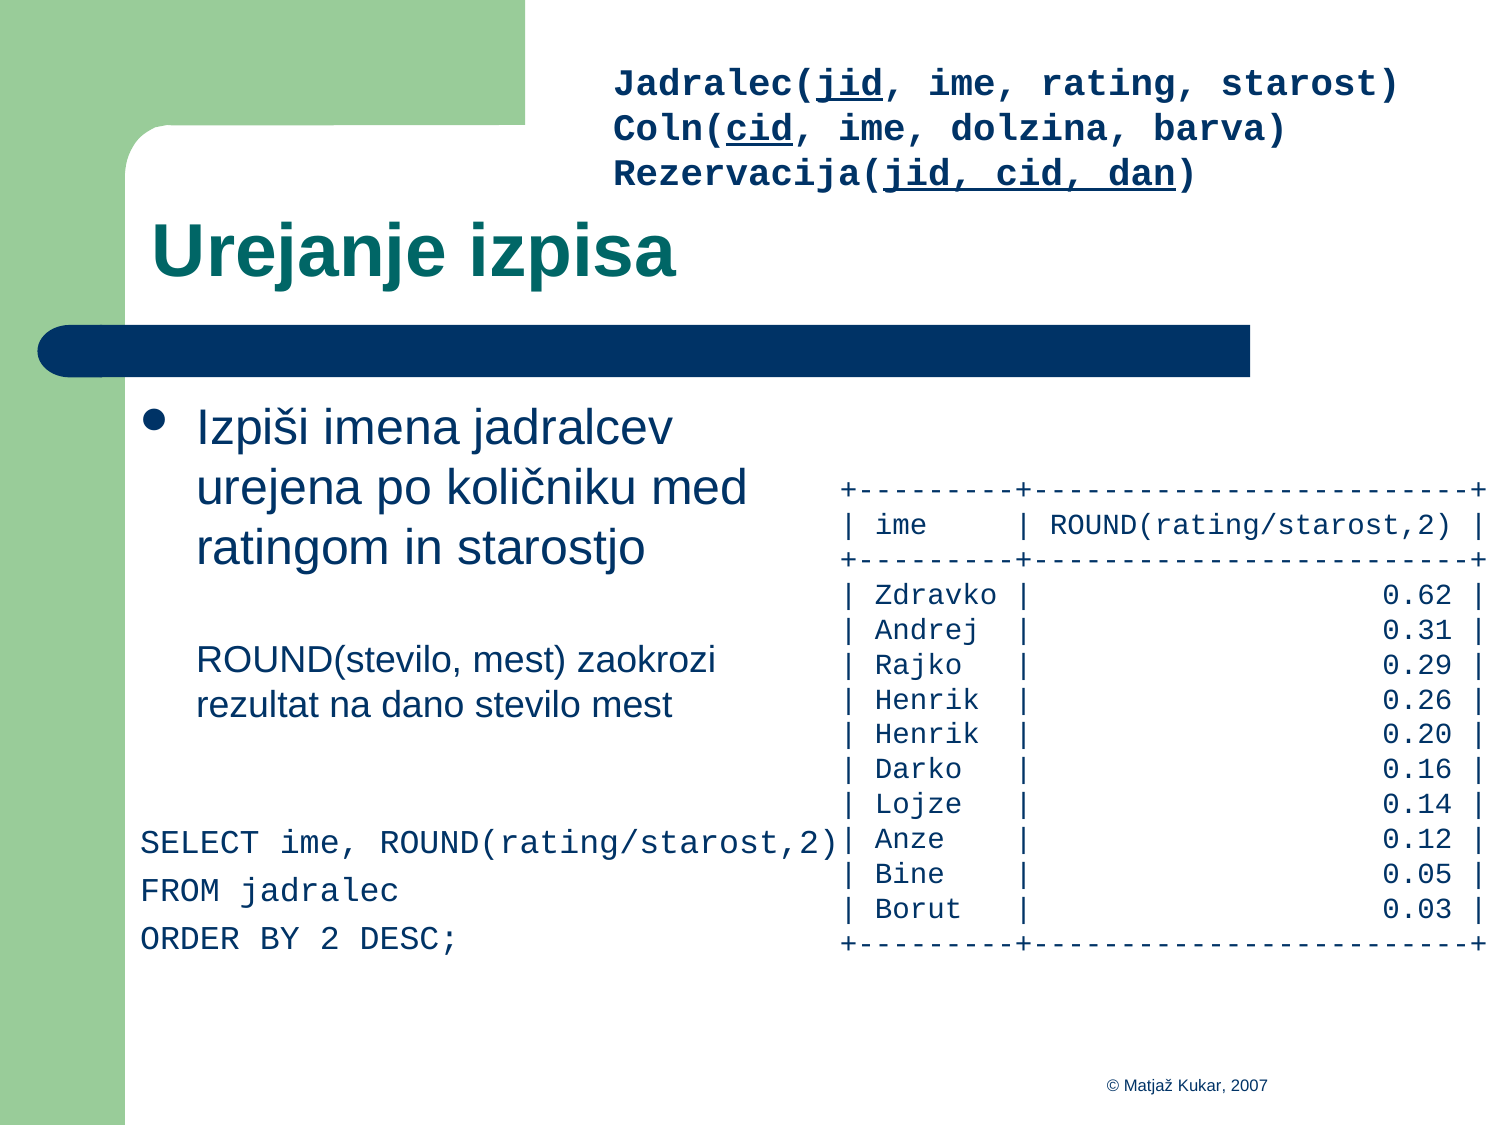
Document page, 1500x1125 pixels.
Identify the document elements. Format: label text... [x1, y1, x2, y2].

text_box © Matjaž Kukar, 2007 [1038, 1025, 1426, 1103]
title Urejanje izpisa [136, 136, 1414, 301]
list SELECT ime, ROUND(rating/starost,2) FROM jadralec ORDER BY 2 DESC; [124, 812, 1038, 1125]
list Izpiši imena jadralcev urejena po količniku med ratingom in starostjo ROUND(stevilo, mest) zaokrozi rezultat na dano stevilo mest [125, 387, 863, 733]
text_box +---------+-------------------------+ | ime | ROUND(rating/starost,2) | +---------+-------------------------+ | Zdravko | 0.62 | | Andrej | 0.31 | | Rajko | 0.29 | | Henrik | 0.26 | | Henrik | 0.20 | | Darko | 0.16 | | Lojze | 0.14 | | Anze | 0.12 | | Bine | 0.05 | | Borut | 0.03 | +---------+-------------------------+ [825, 462, 1500, 968]
text_box Jadralec(jid, ime, rating, starost) Coln(cid, ime, dolzina, barva) Rezervacija(jid, cid, dan) [523, 49, 1416, 201]
